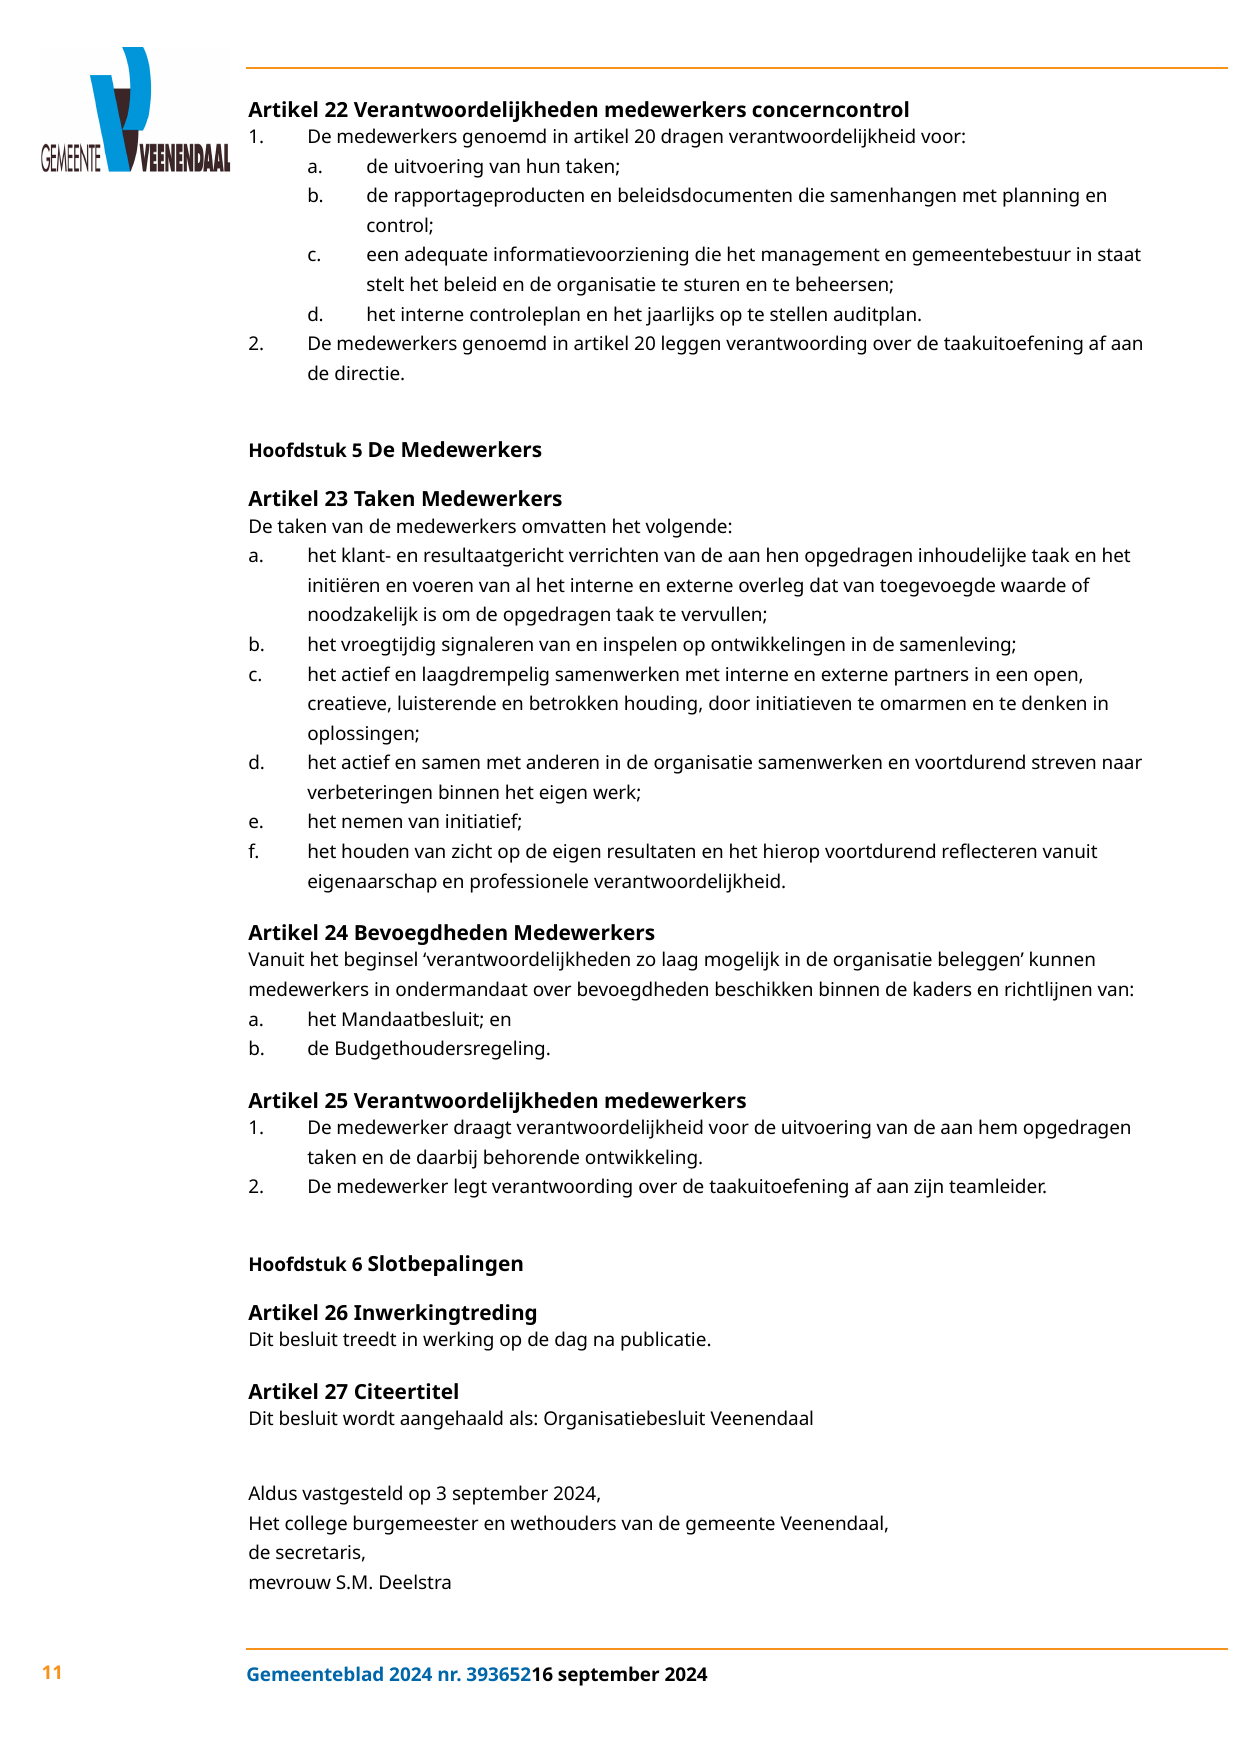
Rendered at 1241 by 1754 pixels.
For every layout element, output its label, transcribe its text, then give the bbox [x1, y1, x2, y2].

list een adequate informatievoorziening die het management en gemeentebestuur in staat stelt het beleid en de organisatie te sturen en te beheersen; [307, 242, 1152, 297]
text Artikel 26 Inwerkingtreding [248, 1298, 1152, 1326]
text Artikel 23 Taken Medewerkers [248, 484, 1152, 513]
text Dit besluit treedt in werking op de dag na publicatie. [248, 1326, 1152, 1352]
text Artikel 27 Citeertitel [248, 1377, 1152, 1405]
list de rapportageproducten en beleidsdocumenten die samenhangen met planning en control; [307, 182, 1152, 238]
list De medewerker legt verantwoording over de taakuitoefening af aan zijn teamleider. [248, 1173, 1152, 1199]
list De medewerkers genoemd in artikel 20 leggen verantwoording over de taakuitoefening af aan de directie. [248, 330, 1152, 386]
text mevrouw S.M. Deelstra [248, 1569, 1152, 1595]
list de uitvoering van hun taken; [307, 153, 1152, 178]
text Dit besluit wordt aangehaald als: Organisatiebesluit Veenendaal [248, 1405, 1152, 1431]
text Artikel 25 Verantwoordelijkheden medewerkers [248, 1086, 1152, 1114]
text Hoofdstuk 5 De Medewerkers [248, 435, 1152, 463]
text Artikel 24 Bevoegdheden Medewerkers [248, 918, 1152, 947]
list het nemen van initiatief; [248, 809, 1152, 834]
list het houden van zicht op de eigen resultaten en het hierop voortdurend reflecteren vanuit eigenaarschap en professionele verantwoordelijkheid. [248, 838, 1152, 893]
text Aldus vastgesteld op 3 september 2024, [248, 1480, 1152, 1506]
text Hoofdstuk 6 Slotbepalingen [248, 1249, 1152, 1277]
list De medewerkers genoemd in artikel 20 dragen verantwoordelijkheid voor: [248, 123, 1152, 149]
text Artikel 22 Verantwoordelijkheden medewerkers concerncontrol [248, 95, 1152, 123]
list De medewerker draagt verantwoordelijkheid voor de uitvoering van de aan hem opgedragen taken en de daarbij behorende ontwikkeling. [248, 1114, 1152, 1169]
list het actief en samen met anderen in de organisatie samenwerken en voortdurend streven naar verbeteringen binnen het eigen werk; [248, 749, 1152, 805]
list het actief en laagdrempelig samenwerken met interne en externe partners in een open, creatieve, luisterende en betrokken houding, door initiatieven te omarmen en te denken in oplossingen; [248, 661, 1152, 746]
list het vroegtijdig signaleren van en inspelen op ontwikkelingen in de samenleving; [248, 631, 1152, 657]
list het Mandaatbesluit; en [248, 1006, 1152, 1032]
list het klant- en resultaatgericht verrichten van de aan hen opgedragen inhoudelijke taak en het initiëren en voeren van al het interne en externe overleg dat van toegevoegde waarde of noodzakelijk is om de opgedragen taak te vervullen; [248, 542, 1152, 627]
picture [123, 47, 231, 172]
text Het college burgemeester en wethouders van de gemeente Veenendaal, [248, 1510, 1152, 1536]
list het interne controleplan en het jaarlijks op te stellen auditplan. [307, 301, 1152, 326]
text De taken van de medewerkers omvatten het volgende: [248, 513, 1152, 538]
text Vanuit het beginsel ‘verantwoordelijkheden zo laag mogelijk in de organisatie beleggen’ kunnen medewerkers in ondermandaat over bevoegdheden beschikken binnen de kaders en richtlijnen van: [248, 947, 1152, 1002]
text de secretaris, [248, 1539, 1152, 1565]
list de Budgethoudersregeling. [248, 1035, 1152, 1061]
picture [41, 47, 130, 172]
